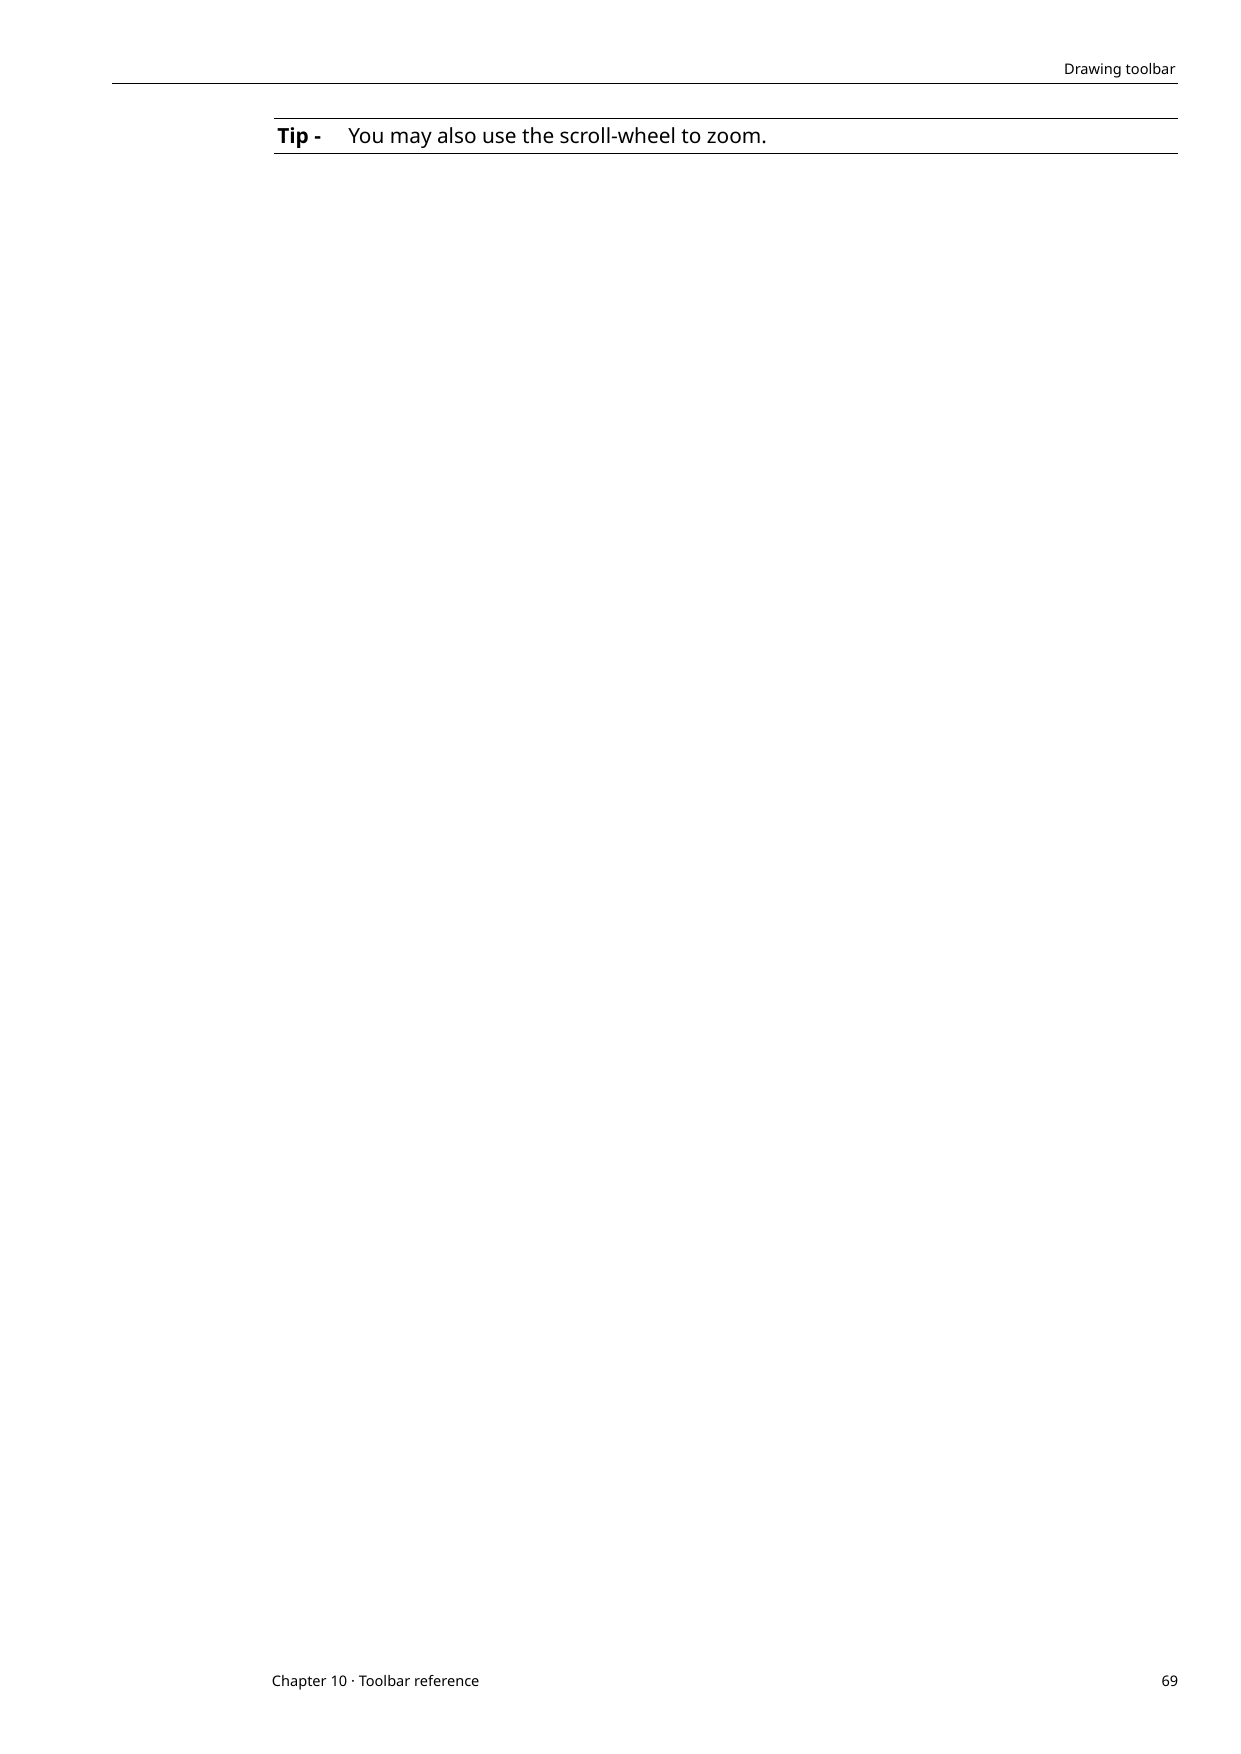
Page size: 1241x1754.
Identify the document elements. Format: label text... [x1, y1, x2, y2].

list You may also use the scroll-wheel to zoom. [274, 119, 1178, 153]
